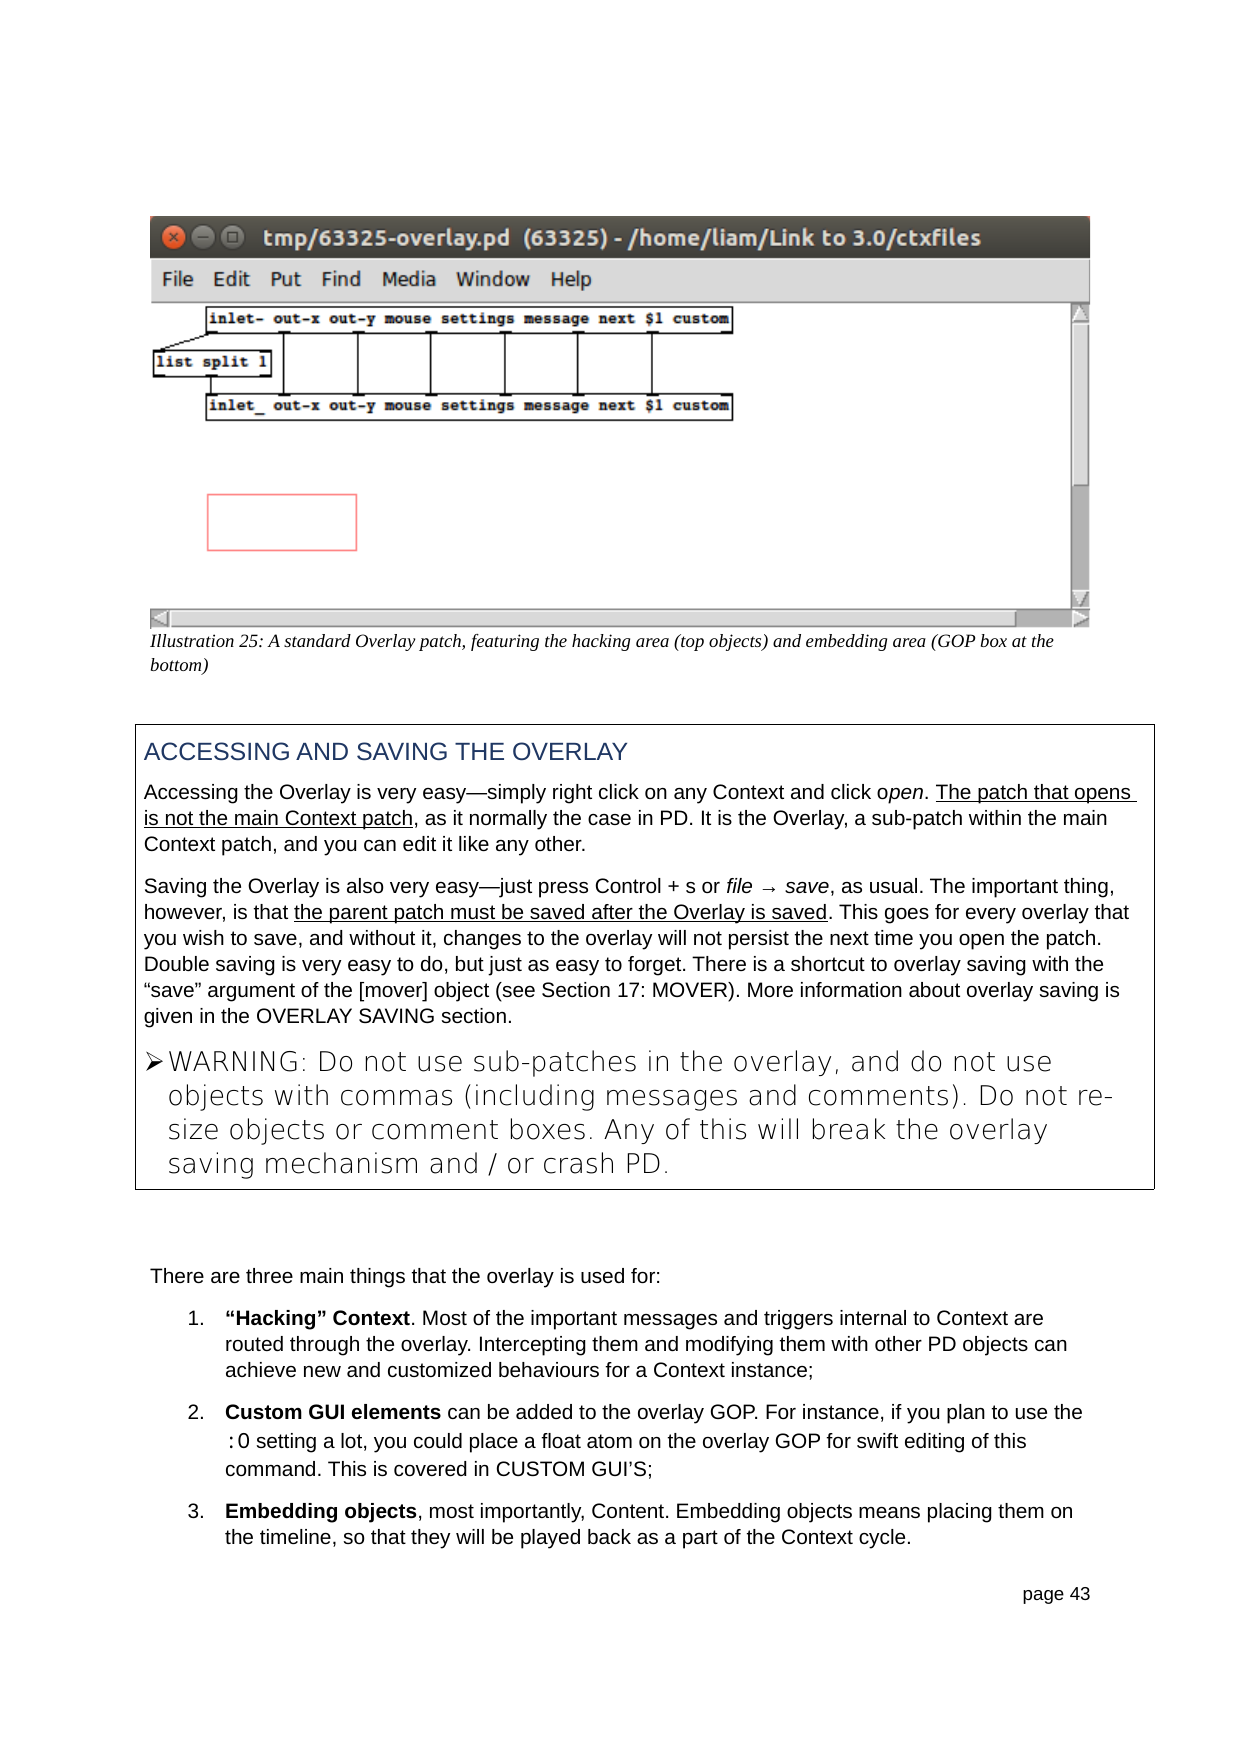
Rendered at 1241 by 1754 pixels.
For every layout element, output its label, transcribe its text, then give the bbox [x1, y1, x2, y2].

text There are three main things that the overlay is used for: [150, 1263, 1090, 1287]
list Embedding objects, most importantly, Content. Embedding objects means placing them on the timeline, so that they will be played back as a part of the Context cycle. [187, 1499, 1090, 1549]
subtitle ACCESSING AND SAVING THE OVERLAY [143, 737, 1145, 766]
text Accessing the Overlay is very easy—simply right click on any Context and click open. The patch that opens is not the main Context patch, as it normally the case in PD. It is the Overlay, a sub-patch within the main Context patch, and you can edit it like any other. [143, 780, 1145, 856]
picture [150, 216, 1091, 629]
text Saving the Overlay is also very easy—just press Control + s or file → save, as usual. The important thing, however, is that the parent patch must be saved after the Overlay is saved. This goes for every overlay that you wish to save, and without it, changes to the overlay will not persist the next time you open the patch. Double saving is very easy to do, but just as easy to forget. There is a shortcut to overlay saving with the “save” argument of the [mover] object (see Section 17: MOVER). More information about overlay saving is given in the OVERLAY SAVING section. [143, 874, 1145, 1027]
list “Hacking” Context. Most of the important messages and triggers internal to Context are routed through the overlay. Intercepting them and modifying them with other PD objects can achieve new and customized behaviours for a Context instance; [187, 1306, 1090, 1382]
list Custom GUI elements can be added to the overlay GOP. For instance, if you plan to use the :O setting a lot, you could place a float atom on the overlay GOP for swift editing of this command. This is covered in CUSTOM GUI’S; [187, 1400, 1090, 1481]
list WARNING: Do not use sub-patches in the overlay, and do not use objects with commas (including messages and comments). Do not re-size objects or comment boxes. Any of this will break the overlay saving mechanism and / or crash PD. [143, 1046, 1145, 1180]
text Illustration 25: A standard Overlay patch, featuring the hacking area (top objects) and embedding area (GOP box at the bottom) [150, 629, 1090, 675]
